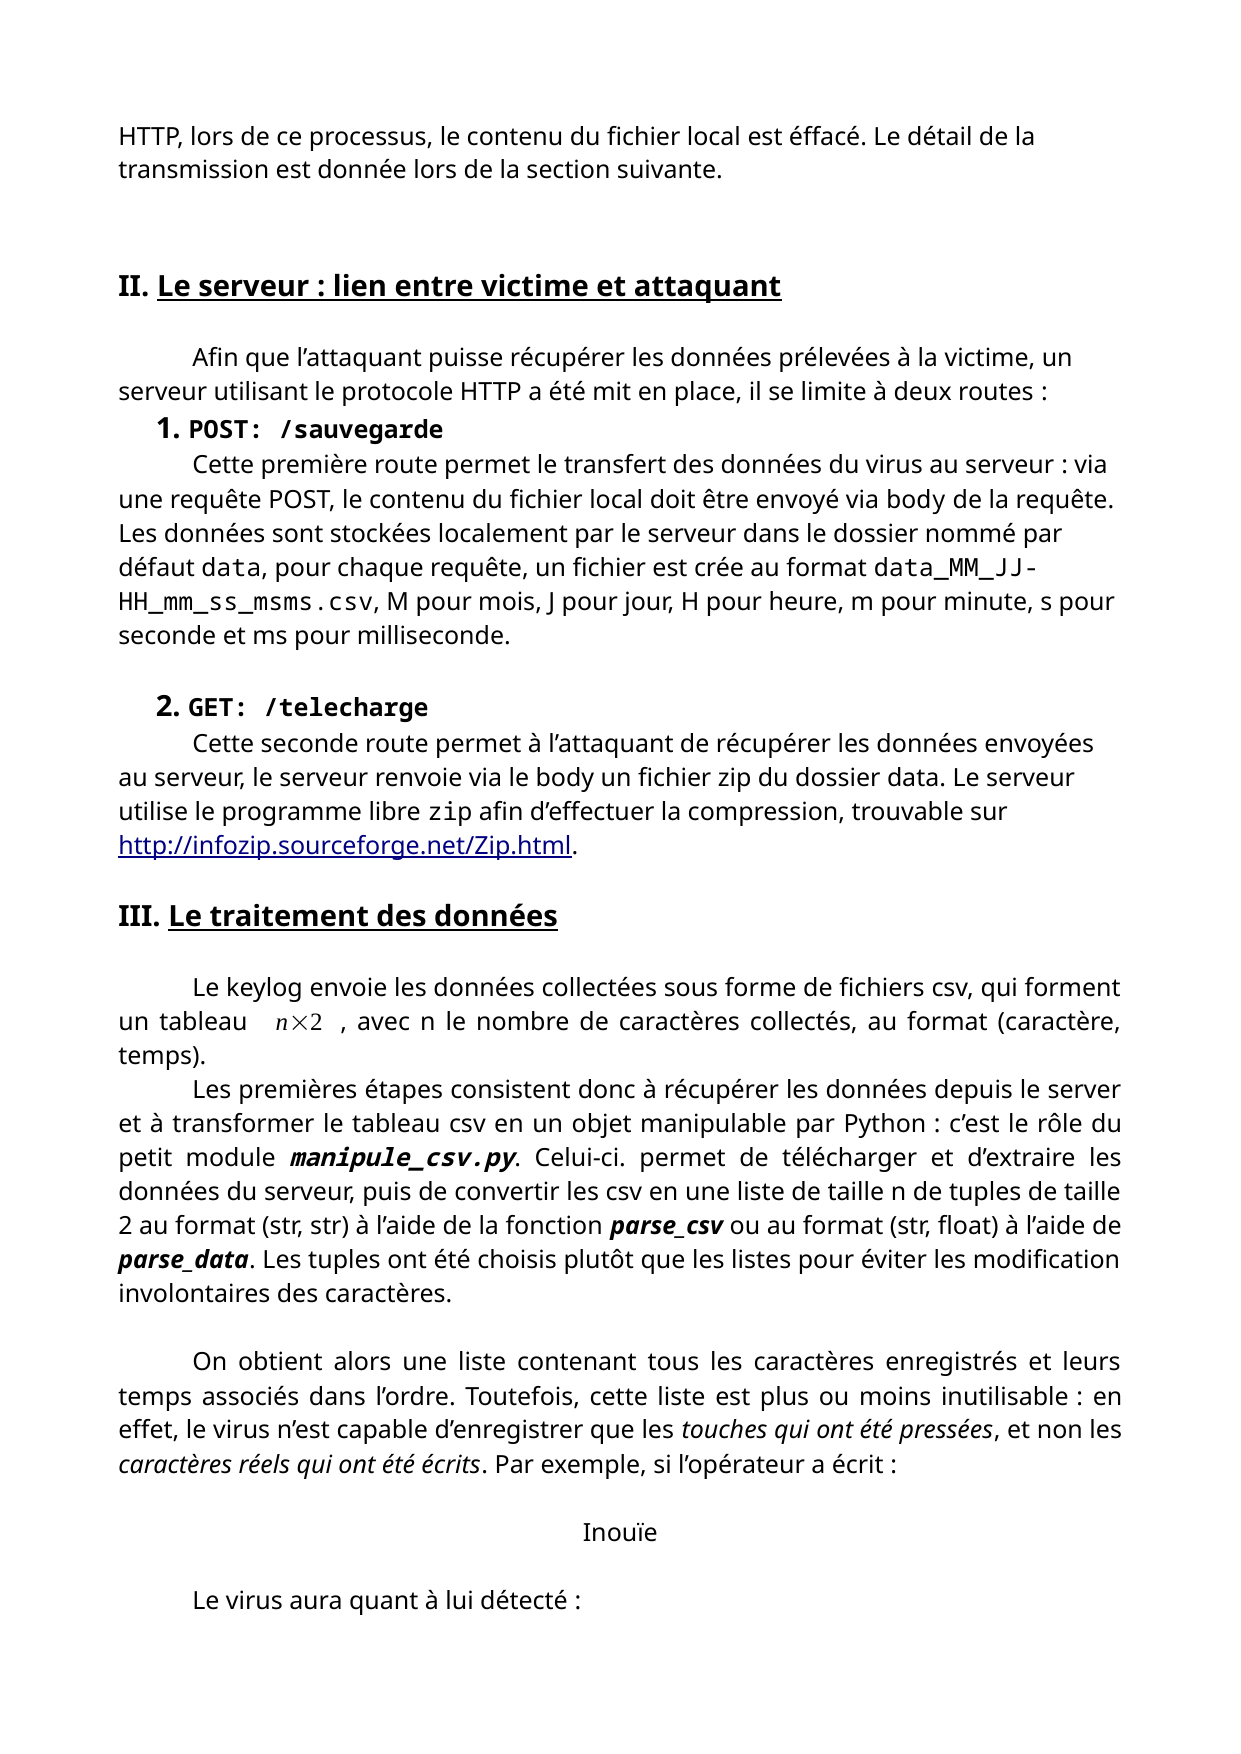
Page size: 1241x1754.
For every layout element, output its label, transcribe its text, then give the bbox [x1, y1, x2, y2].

text Cette première route permet le transfert des données du virus au serveur : via une requête POST, le contenu du fichier local doit être envoyé via body de la requête. Les données sont stockées localement par le serveur dans le dossier nommé par défaut data, pour chaque requête, un fichier est crée au format data_MM_JJ-HH_mm_ss_msms.csv, M pour mois, J pour jour, H pour heure, m pour minute, s pour seconde et ms pour milliseconde. [118, 447, 1122, 652]
text Cette seconde route permet à l’attaquant de récupérer les données envoyées au serveur, le serveur renvoie via le body un fichier zip du dossier data. Le serveur utilise le programme libre zip afin d’effectuer la compression, trouvable sur http://infozip.sourceforge.net/Zip.html. [118, 725, 1122, 862]
text Inouïe [118, 1514, 1122, 1548]
list Le serveur : lien entre victime et attaquant [118, 266, 1122, 305]
text Les premières étapes consistent donc à récupérer les données depuis le server et à transformer le tableau csv en un objet manipulable par Python : c’est le rôle du petit module manipule_csv.py. Celui-ci. permet de télécharger et d’extraire les données du serveur, puis de convertir les csv en une liste de taille n de tuples de taille 2 au format (str, str) à l’aide de la fonction parse_csv ou au format (str, float) à l’aide de parse_data. Les tuples ont été choisis plutôt que les listes pour éviter les modification involontaires des caractères. [118, 1072, 1122, 1310]
text Le keylog envoie les données collectées sous forme de fichiers csv, qui forment un tableau , avec n le nombre de caractères collectés, au format (caractère, temps). [118, 969, 1122, 1072]
list GET: /telecharge [156, 686, 1122, 725]
text HTTP, lors de ce processus, le contenu du fichier local est éffacé. Le détail de la transmission est donnée lors de la section suivante. [118, 118, 1122, 186]
list POST: /sauvegarde [156, 407, 1122, 447]
text Afin que l’attaquant puisse récupérer les données prélevées à la victime, un serveur utilisant le protocole HTTP a été mit en place, il se limite à deux routes : [118, 339, 1122, 407]
text On obtient alors une liste contenant tous les caractères enregistrés et leurs temps associés dans l’ordre. Toutefois, cette liste est plus ou moins inutilisable : en effet, le virus n’est capable d’enregistrer que les touches qui ont été pressées, et non les caractères réels qui ont été écrits. Par exemple, si l’opérateur a écrit : [118, 1344, 1122, 1480]
text Le virus aura quant à lui détecté : [118, 1582, 1122, 1617]
list Le traitement des données [118, 896, 1122, 935]
